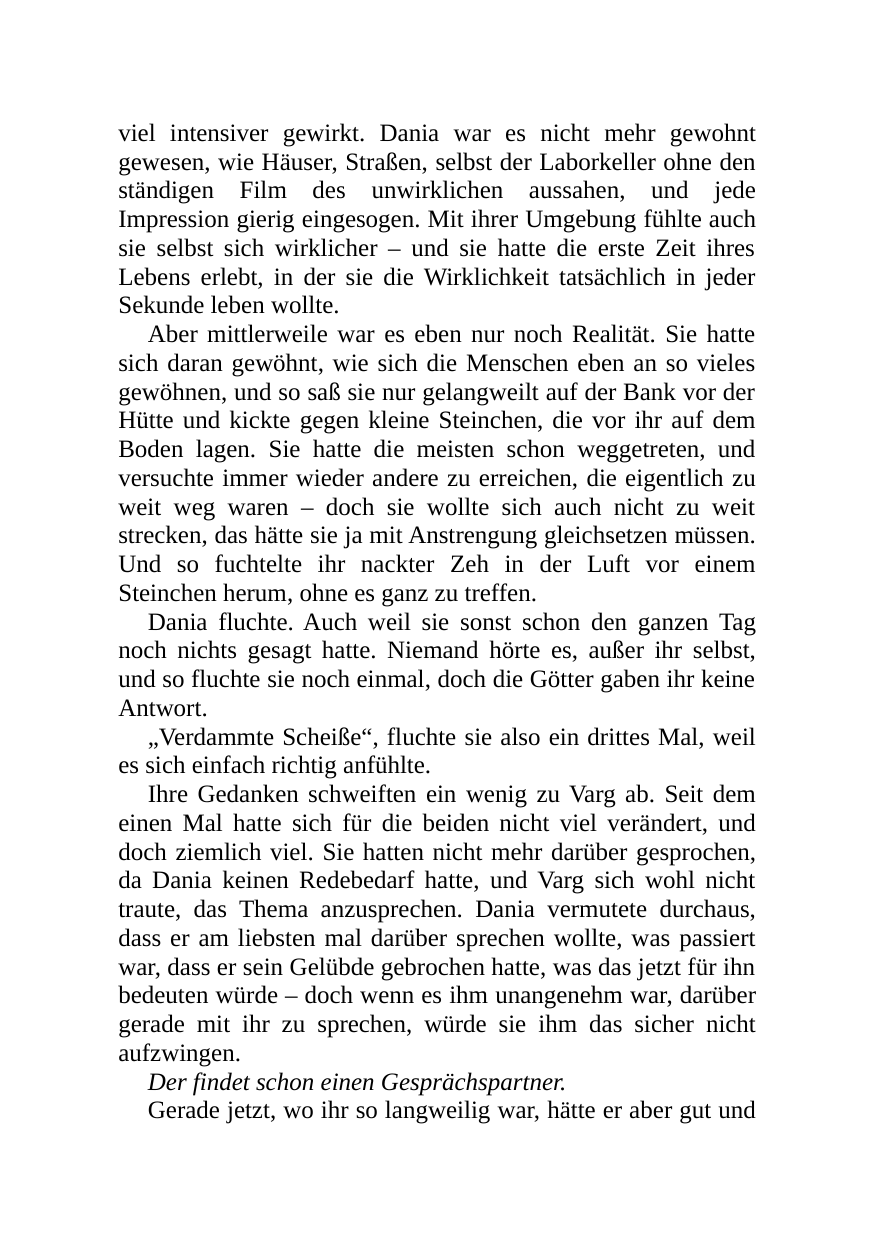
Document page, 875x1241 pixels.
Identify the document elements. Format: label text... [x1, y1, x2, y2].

text Der findet schon einen Gesprächspartner. [118, 1067, 756, 1096]
text Ihre Gedanken schweiften ein wenig zu Varg ab. Seit dem einen Mal hatte sich für die beiden nicht viel verändert, und doch ziemlich viel. Sie hatten nicht mehr darüber gesprochen, da Dania keinen Redebedarf hatte, und Varg sich wohl nicht traute, das Thema anzusprechen. Dania vermutete durchaus, dass er am liebsten mal darüber sprechen wollte, was passiert war, dass er sein Gelübde gebrochen hatte, was das jetzt für ihn bedeuten würde – doch wenn es ihm unangenehm war, darüber gerade mit ihr zu sprechen, würde sie ihm das sicher nicht aufzwingen. [118, 779, 756, 1067]
text viel intensiver gewirkt. Dania war es nicht mehr gewohnt gewesen, wie Häuser, Straßen, selbst der Laborkeller ohne den ständigen Film des unwirklichen aussahen, und jede Impression gierig eingesogen. Mit ihrer Umgebung fühlte auch sie selbst sich wirklicher – und sie hatte die erste Zeit ihres Lebens erlebt, in der sie die Wirklichkeit tatsächlich in jeder Sekunde leben wollte. [118, 118, 756, 319]
text „Verdammte Scheiße“, fluchte sie also ein drittes Mal, weil es sich einfach richtig anfühlte. [118, 722, 756, 779]
text Dania fluchte. Auch weil sie sonst schon den ganzen Tag noch nichts gesagt hatte. Niemand hörte es, außer ihr selbst, und so fluchte sie noch einmal, doch die Götter gaben ihr keine Antwort. [118, 607, 756, 722]
text Gerade jetzt, wo ihr so langweilig war, hätte er aber gut und [118, 1096, 756, 1124]
text Aber mittlerweile war es eben nur noch Realität. Sie hatte sich daran gewöhnt, wie sich die Menschen eben an so vieles gewöhnen, und so saß sie nur gelangweilt auf der Bank vor der Hütte und kickte gegen kleine Steinchen, die vor ihr auf dem Boden lagen. Sie hatte die meisten schon weggetreten, und versuchte immer wieder andere zu erreichen, die eigentlich zu weit weg waren – doch sie wollte sich auch nicht zu weit strecken, das hätte sie ja mit Anstrengung gleichsetzen müssen. Und so fuchtelte ihr nackter Zeh in der Luft vor einem Steinchen herum, ohne es ganz zu treffen. [118, 319, 756, 607]
